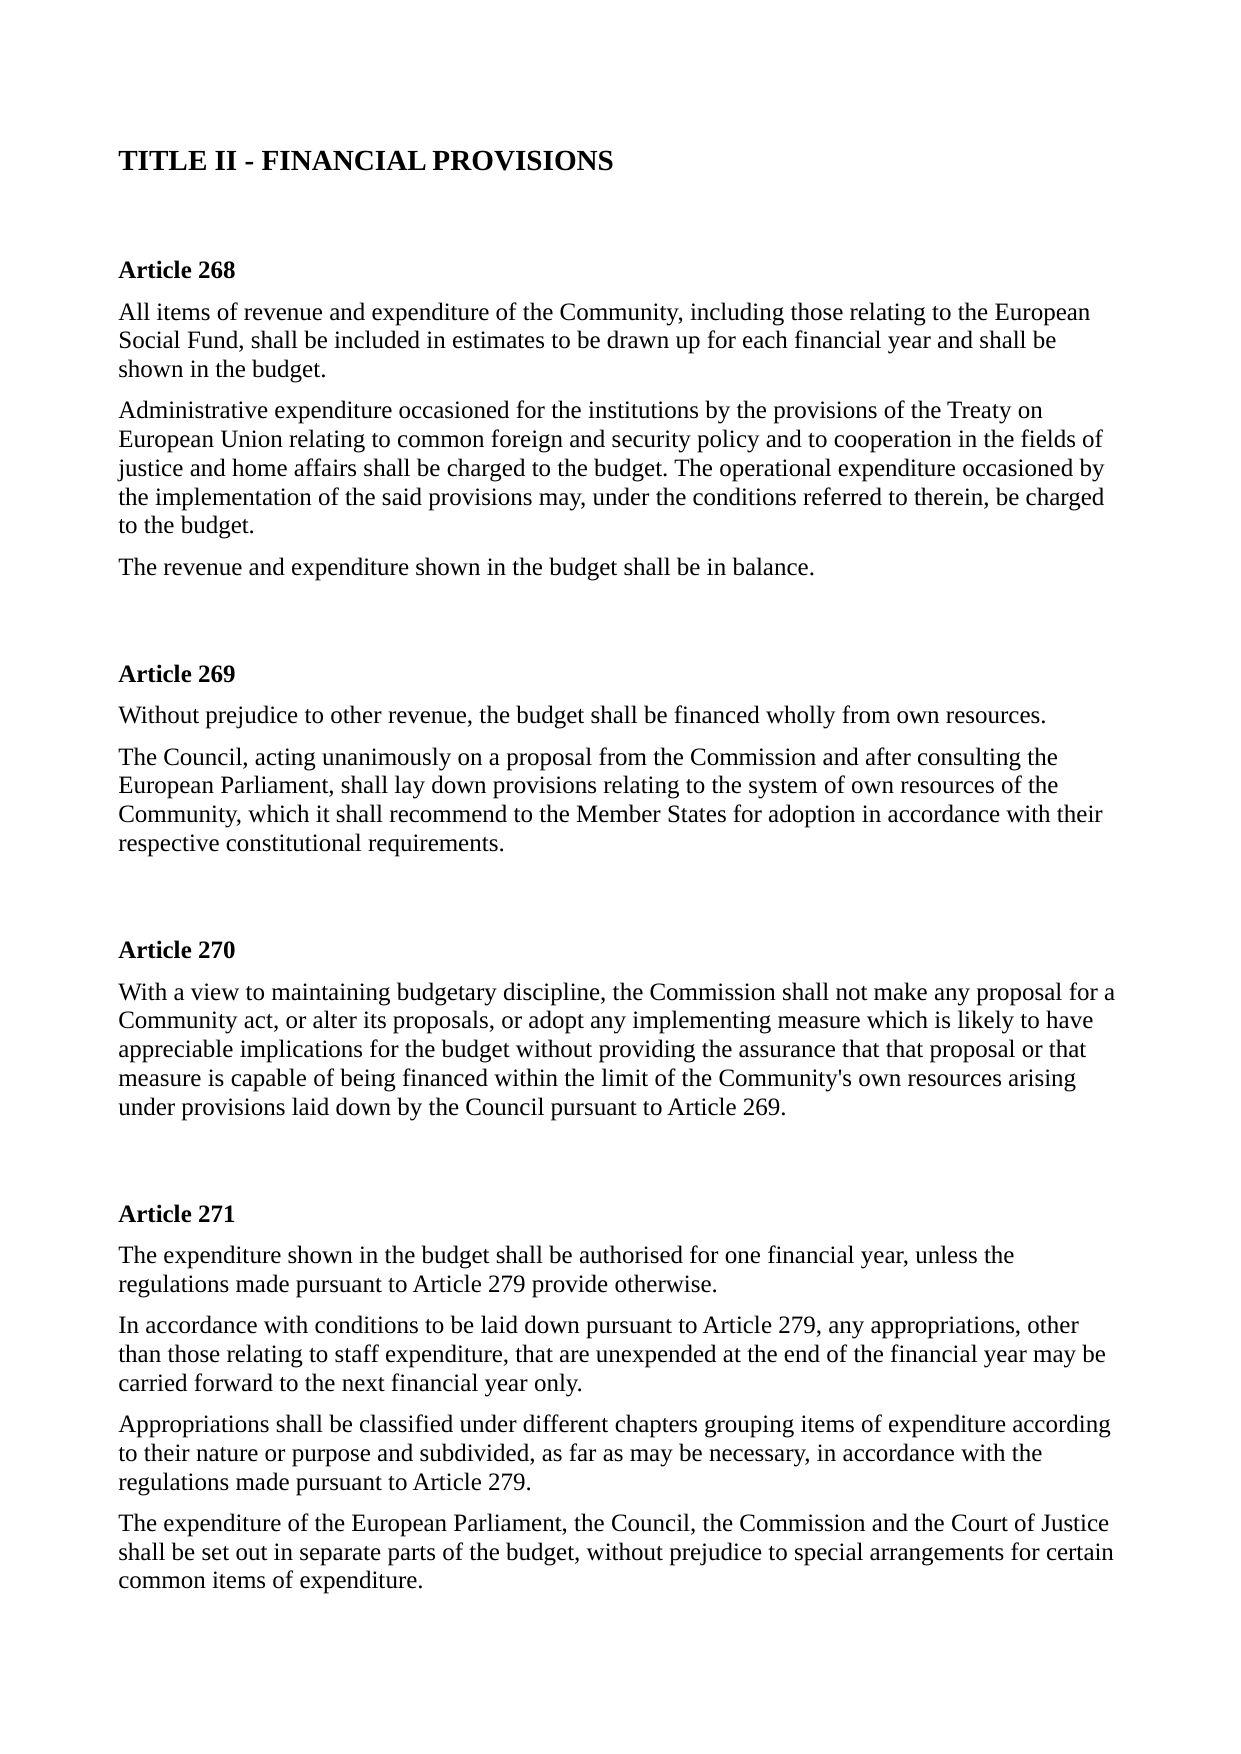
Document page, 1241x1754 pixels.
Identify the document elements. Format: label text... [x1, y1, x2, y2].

subtitle TITLE II - FINANCIAL PROVISIONS [118, 143, 1122, 177]
subtitle Article 269 [118, 659, 1122, 688]
text The Council, acting unanimously on a proposal from the Commission and after consulting the European Parliament, shall lay down provisions relating to the system of own resources of the Community, which it shall recommend to the Member States for adoption in accordance with their respective constitutional requirements. [118, 742, 1122, 857]
text The expenditure shown in the budget shall be authorised for one financial year, unless the regulations made pursuant to Article 279 provide otherwise. [118, 1240, 1122, 1298]
subtitle Article 271 [118, 1199, 1122, 1228]
text In accordance with conditions to be laid down pursuant to Article 279, any appropriations, other than those relating to staff expenditure, that are unexpended at the end of the financial year may be carried forward to the next financial year only. [118, 1310, 1122, 1397]
text Without prejudice to other revenue, the budget shall be financed wholly from own resources. [118, 700, 1122, 729]
text The revenue and expenditure shown in the budget shall be in balance. [118, 552, 1122, 580]
text Administrative expenditure occasioned for the institutions by the provisions of the Treaty on European Union relating to common foreign and security policy and to cooperation in the fields of justice and home affairs shall be charged to the budget. The operational expenditure occasioned by the implementation of the said provisions may, under the conditions referred to therein, be charged to the budget. [118, 395, 1122, 539]
text Appropriations shall be classified under different chapters grouping items of expenditure according to their nature or purpose and subdivided, as far as may be necessary, in accordance with the regulations made pursuant to Article 279. [118, 1409, 1122, 1495]
text The expenditure of the European Parliament, the Council, the Commission and the Court of Justice shall be set out in separate parts of the budget, without prejudice to special arrangements for certain common items of expenditure. [118, 1508, 1122, 1594]
text With a view to maintaining budgetary discipline, the Commission shall not make any proposal for a Community act, or alter its proposals, or adopt any implementing measure which is likely to have appreciable implications for the budget without providing the assurance that that proposal or that measure is capable of being financed within the limit of the Community's own resources arising under provisions laid down by the Council pursuant to Article 269. [118, 977, 1122, 1120]
text All items of revenue and expenditure of the Community, including those relating to the European Social Fund, shall be included in estimates to be drawn up for each financial year and shall be shown in the budget. [118, 297, 1122, 383]
subtitle Article 268 [118, 255, 1122, 284]
subtitle Article 270 [118, 935, 1122, 964]
